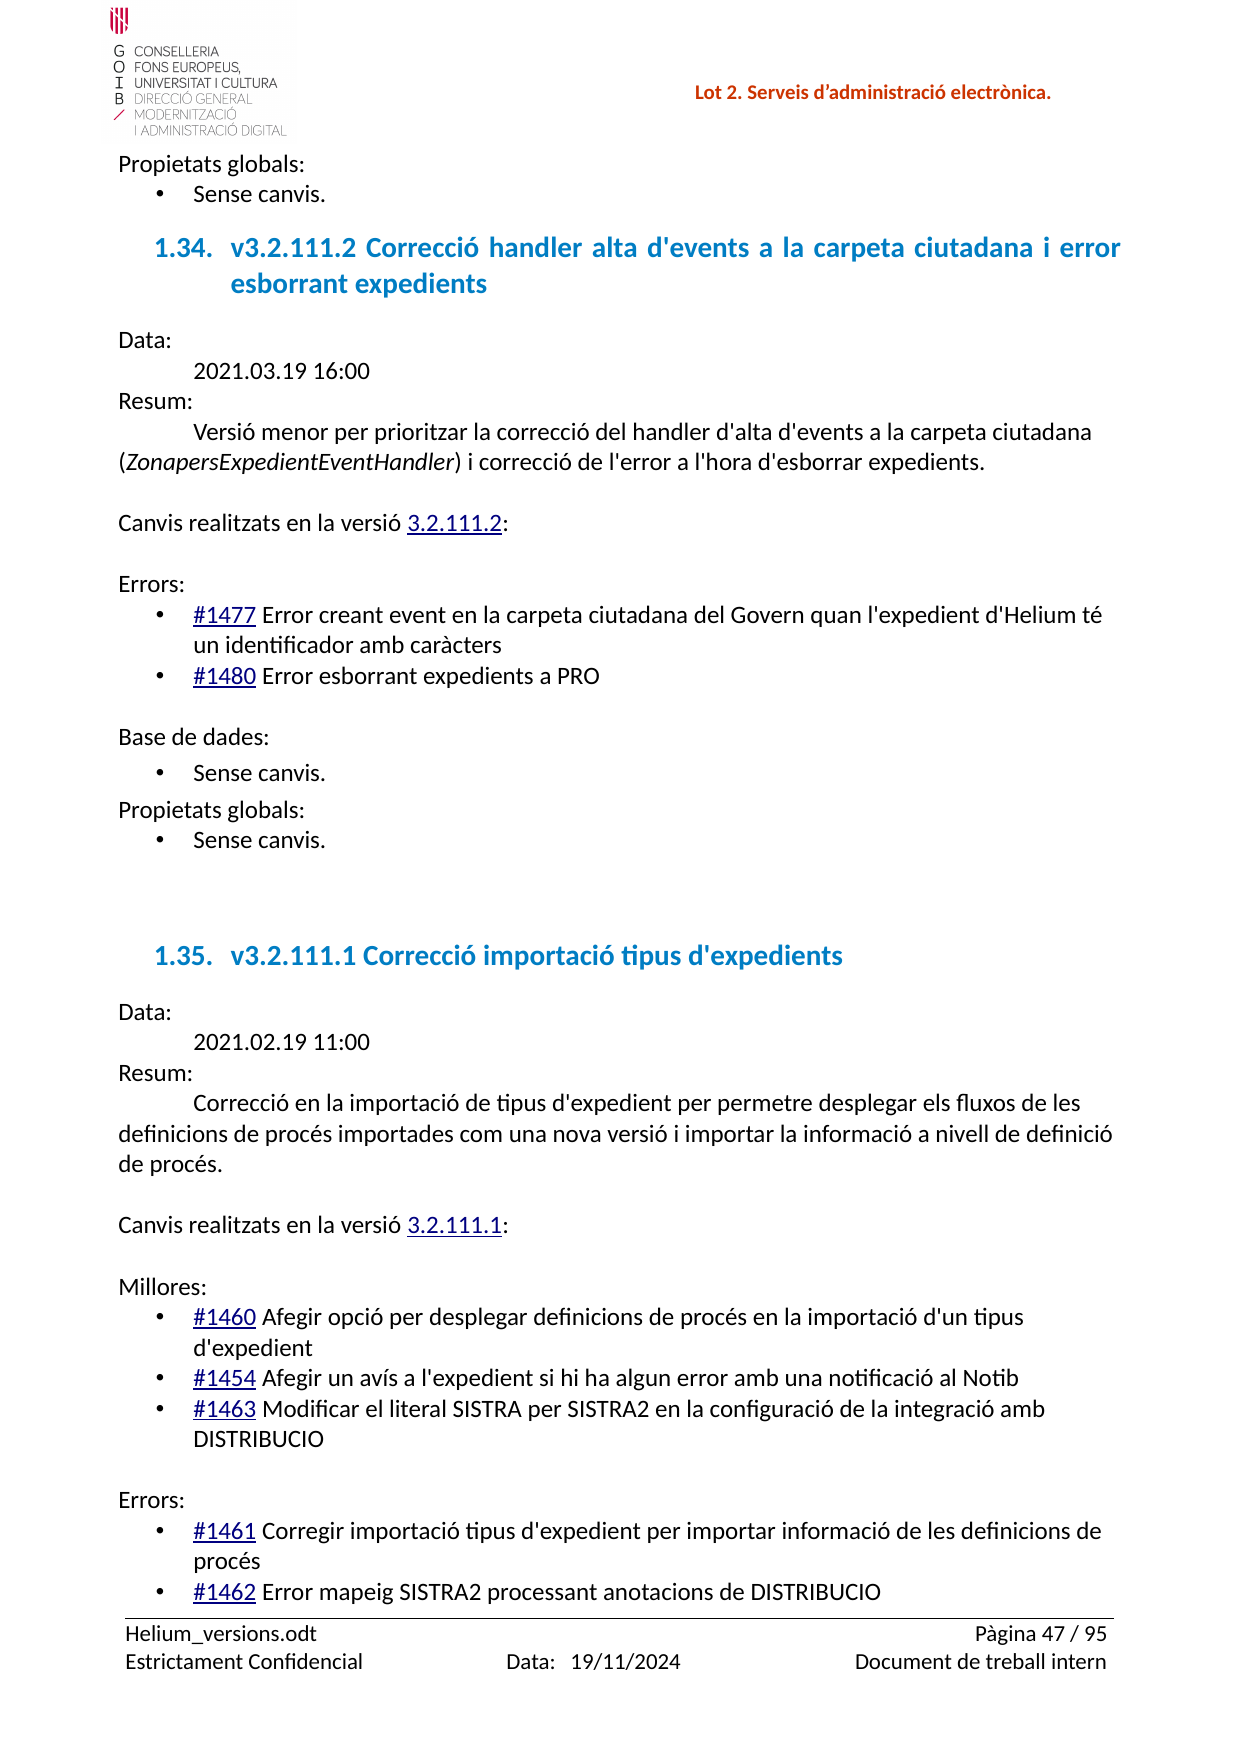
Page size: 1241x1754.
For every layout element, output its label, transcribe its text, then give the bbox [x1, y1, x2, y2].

text Data: [118, 324, 1122, 355]
list #1462 Error mapeig SISTRA2 processant anotacions de DISTRIBUCIO [156, 1576, 1122, 1606]
list Sense canvis. [156, 178, 1122, 209]
text 2021.02.19 11:00 [118, 1026, 1122, 1057]
list Sense canvis. [156, 824, 1122, 855]
text Canvis realitzats en la versió 3.2.111.1: [118, 1209, 1122, 1240]
text Propietats globals: [118, 148, 1122, 178]
list #1480 Error esborrant expedients a PRO [156, 660, 1122, 691]
text Correcció en la importació de tipus d'expedient per permetre desplegar els fluxos de les definicions de procés importades com una nova versió i importar la informació a nivell de definició de procés. [118, 1087, 1122, 1179]
list #1461 Corregir importació tipus d'expedient per importar informació de les definicions de procés [156, 1515, 1122, 1576]
subtitle v3.2.111.2 Correcció handler alta d'events a la carpeta ciutadana i error esborrant expedients [153, 229, 1122, 301]
list Sense canvis. [156, 757, 1122, 788]
text Resum: [118, 385, 1122, 416]
list #1477 Error creant event en la carpeta ciutadana del Govern quan l'expedient d'Helium té un identificador amb caràcters [156, 599, 1122, 660]
subtitle v3.2.111.1 Correcció importació tipus d'expedients [153, 937, 1122, 972]
text 2021.03.19 16:00 [118, 355, 1122, 385]
text Canvis realitzats en la versió 3.2.111.2: [118, 507, 1122, 538]
list #1460 Afegir opció per desplegar definicions de procés en la importació d'un tipus d'expedient [156, 1301, 1122, 1362]
text Errors: [118, 1484, 1122, 1515]
picture [100, 0, 297, 144]
text Data: [118, 996, 1122, 1026]
list #1454 Afegir un avís a l'expedient si hi ha algun error amb una notificació al Notib [156, 1362, 1122, 1393]
text Base de dades: [118, 721, 1122, 752]
text Versió menor per prioritzar la correcció del handler d'alta d'events a la carpeta ciutadana (ZonapersExpedientEventHandler) i correcció de l'error a l'hora d'esborrar expedients. [118, 416, 1122, 477]
list #1463 Modificar el literal SISTRA per SISTRA2 en la configuració de la integració amb DISTRIBUCIO [156, 1393, 1122, 1454]
text Resum: [118, 1057, 1122, 1087]
text Millores: [118, 1271, 1122, 1301]
text Errors: [118, 568, 1122, 599]
text Propietats globals: [118, 794, 1122, 824]
